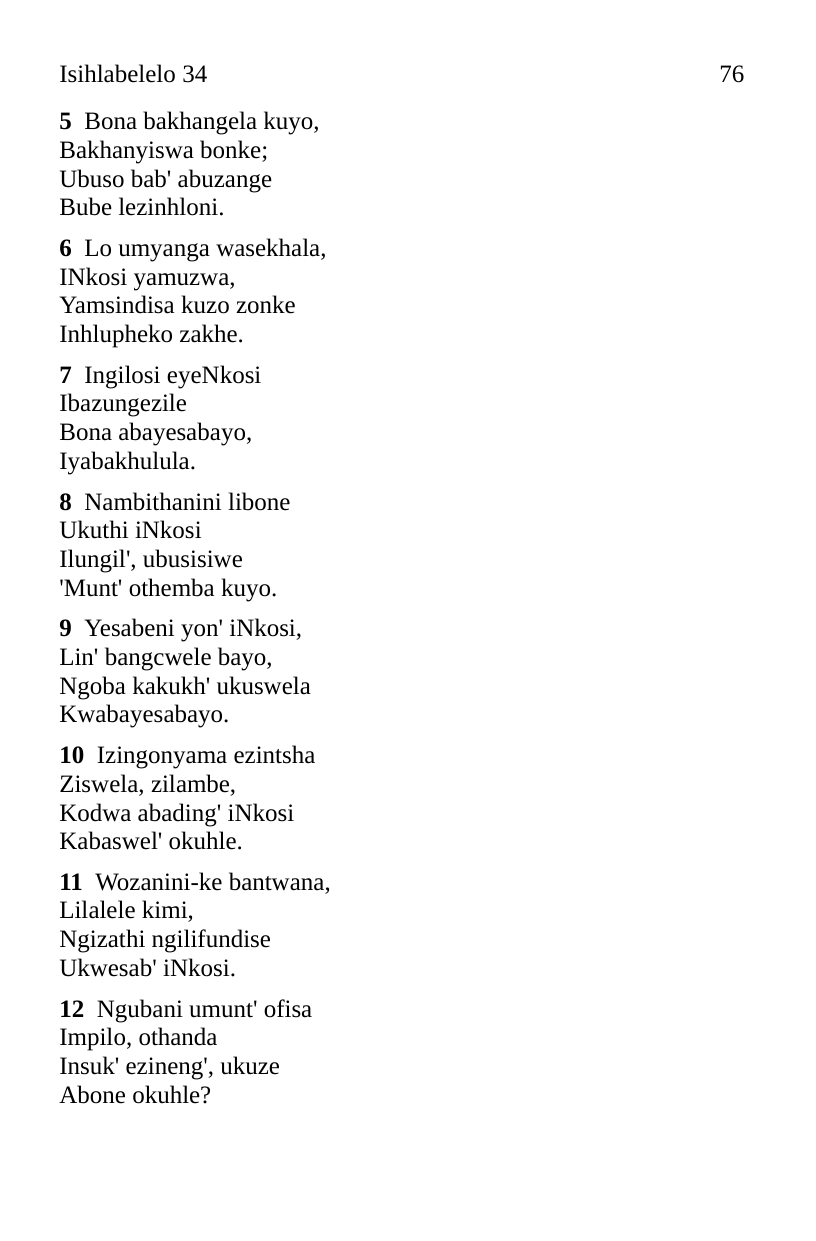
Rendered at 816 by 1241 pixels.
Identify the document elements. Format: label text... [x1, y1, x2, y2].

text Ilungil', ubusisiwe [59, 544, 744, 573]
text Ukuthi iNkosi [59, 515, 744, 544]
text Bakhanyiswa bonke; [59, 135, 744, 164]
text 7 Ingilosi eyeNkosi [59, 360, 744, 388]
text Bona abayesabayo, [59, 417, 744, 446]
text Ibazungezile [59, 388, 744, 417]
text Kodwa abading' iNkosi [59, 798, 744, 826]
text Ubuso bab' abuzange [59, 164, 744, 192]
text 10 Izingonyama ezintsha [59, 740, 744, 769]
text INkosi yamuzwa, [59, 262, 744, 291]
text Ngizathi ngilifundise [59, 924, 744, 953]
text Yamsindisa kuzo zonke [59, 291, 744, 319]
text Ngoba kakukh' ukuswela [59, 671, 744, 699]
text Ziswela, zilambe, [59, 769, 744, 798]
text Kabaswel' okuhle. [59, 826, 744, 855]
text Insuk' ezineng', ukuze [59, 1051, 744, 1080]
text Abone okuhle? [59, 1080, 744, 1109]
text Kwabayesabayo. [59, 699, 744, 728]
text Inhlupheko zakhe. [59, 319, 744, 348]
text Iyabakhulula. [59, 446, 744, 475]
text 12 Ngubani umunt' ofisa [59, 994, 744, 1022]
text 8 Nambithanini libone [59, 487, 744, 515]
text 5 Bona bakhangela kuyo, [59, 106, 744, 135]
text Impilo, othanda [59, 1022, 744, 1051]
text 'Munt' othemba kuyo. [59, 573, 744, 602]
text Lilalele kimi, [59, 896, 744, 924]
text Ukwesab' iNkosi. [59, 953, 744, 982]
text 11 Wozanini-ke bantwana, [59, 867, 744, 896]
text Lin' bangcwele bayo, [59, 642, 744, 671]
text 9 Yesabeni yon' iNkosi, [59, 613, 744, 642]
text Bube lezinhloni. [59, 192, 744, 221]
text 6 Lo umyanga wasekhala, [59, 233, 744, 262]
